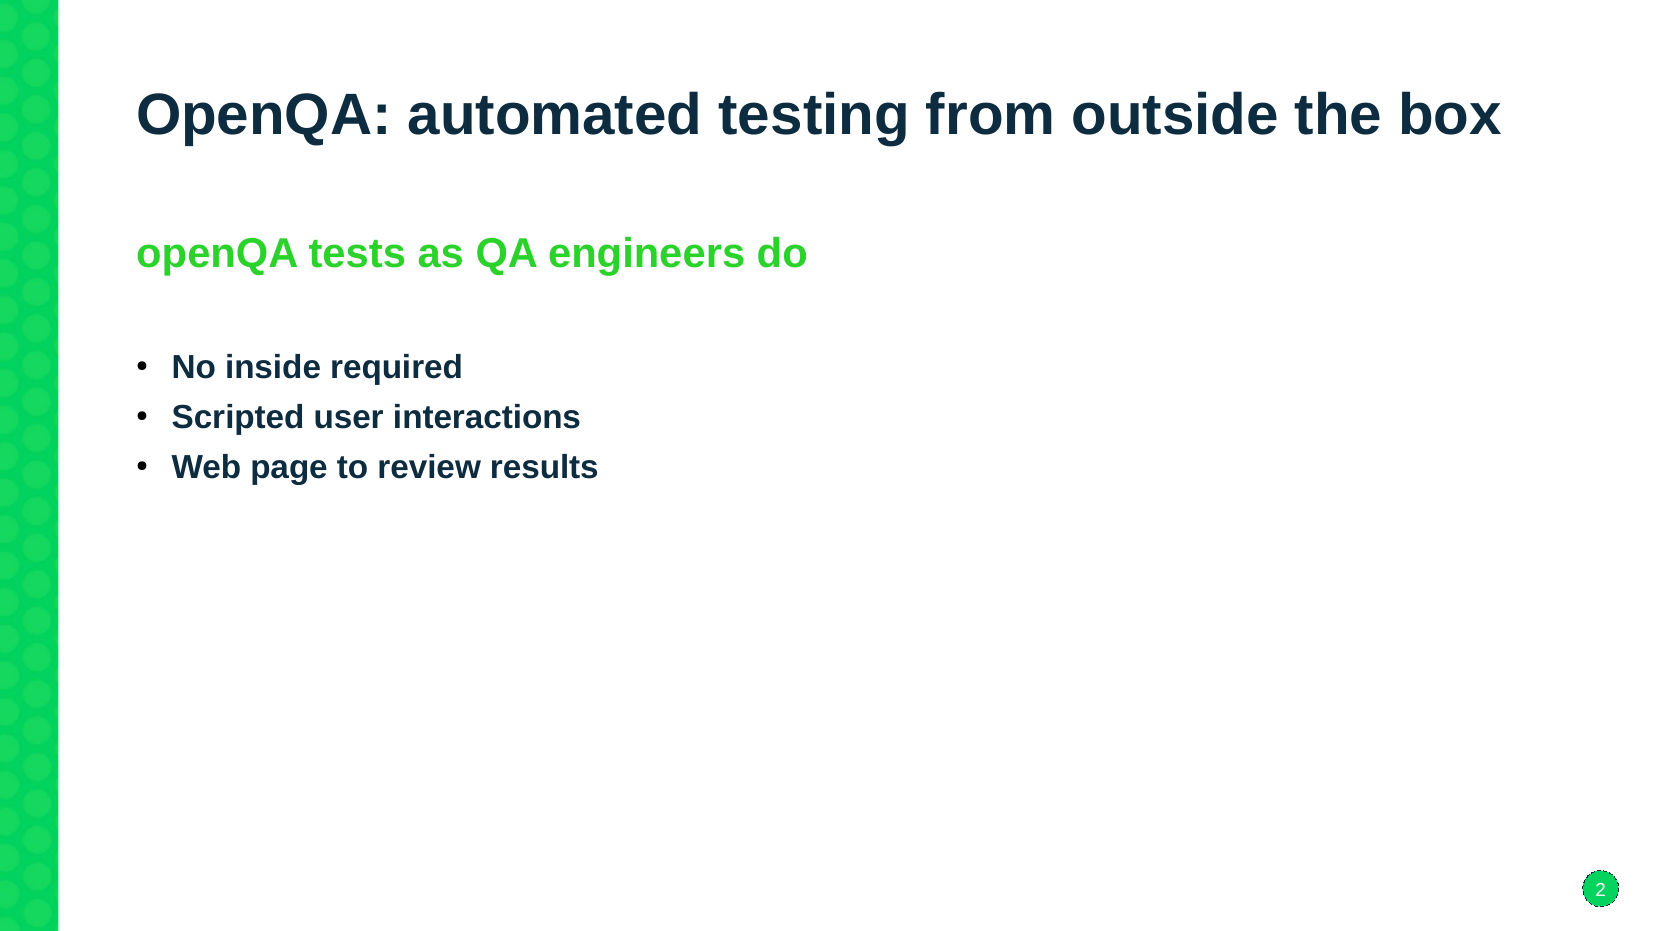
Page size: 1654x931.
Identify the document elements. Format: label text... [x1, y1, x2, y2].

title OpenQA: automated testing from outside the box [121, 37, 1531, 193]
list openQA tests as QA engineers do No inside required Scripted user interactions Web page to review results [121, 217, 1531, 825]
picture [0, 0, 76, 931]
